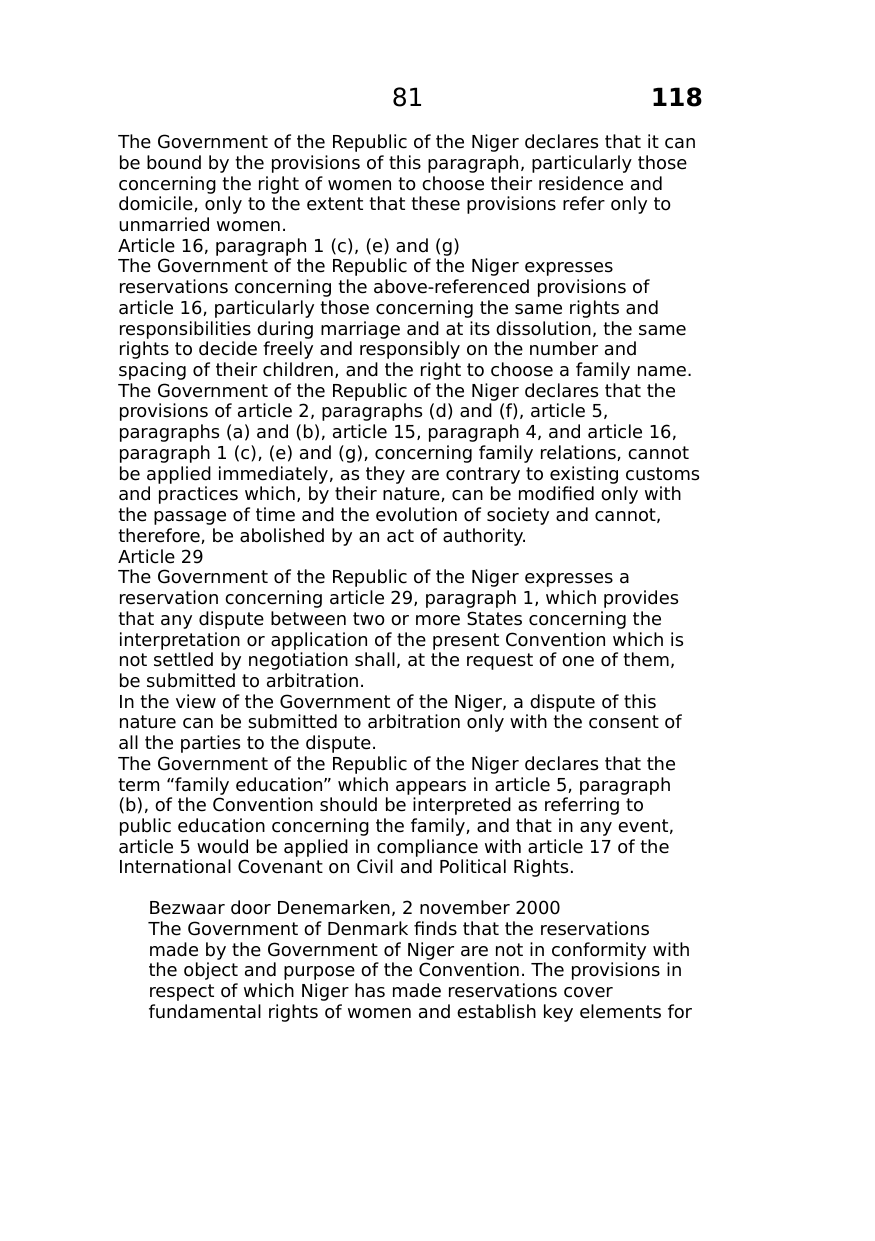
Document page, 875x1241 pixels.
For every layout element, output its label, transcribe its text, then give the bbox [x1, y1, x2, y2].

text The Government of the Republic of the Niger expresses a reservation concerning article 29, paragraph 1, which provides that any dispute between two or more States concerning the interpretation or application of the present Convention which is not settled by negotiation shall, at the request of one of them, be submitted to arbitration. [118, 567, 703, 692]
text The Government of the Republic of the Niger declares that the term “family education” which appears in article 5, paragraph (b), of the Convention should be interpreted as referring to public education concerning the family, and that in any event, article 5 would be applied in compliance with article 17 of the International Covenant on Civil and Political Rights. [118, 754, 703, 878]
text The Government of Denmark finds that the reservations made by the Government of Niger are not in conformity with the object and purpose of the Convention. The provisions in respect of which Niger has made reservations cover fundamental rights of women and establish key elements for [148, 919, 703, 1022]
text The Government of the Republic of the Niger declares that the provisions of article 2, paragraphs (d) and (f), article 5, paragraphs (a) and (b), article 15, paragraph 4, and article 16, paragraph 1 (c), (e) and (g), concerning family relations, cannot be applied immediately, as they are contrary to existing customs and practices which, by their nature, can be modified only with the passage of time and the evolution of society and cannot, therefore, be abolished by an act of authority. [118, 381, 703, 546]
text The Government of the Republic of the Niger declares that it can be bound by the provisions of this paragraph, particularly those concerning the right of women to choose their residence and domicile, only to the extent that these provisions refer only to unmarried women. [118, 132, 703, 236]
text The Government of the Republic of the Niger expresses reservations concerning the above-referenced provisions of article 16, particularly those concerning the same rights and responsibilities during marriage and at its dissolution, the same rights to decide freely and responsibly on the number and spacing of their children, and the right to choose a family name. [118, 256, 703, 381]
text In the view of the Government of the Niger, a dispute of this nature can be submitted to arbitration only with the consent of all the parties to the dispute. [118, 692, 703, 754]
text Article 16, paragraph 1 (c), (e) and (g) [118, 236, 703, 256]
text Bezwaar door Denemarken, 2 november 2000 [148, 898, 703, 919]
text Article 29 [118, 546, 703, 567]
